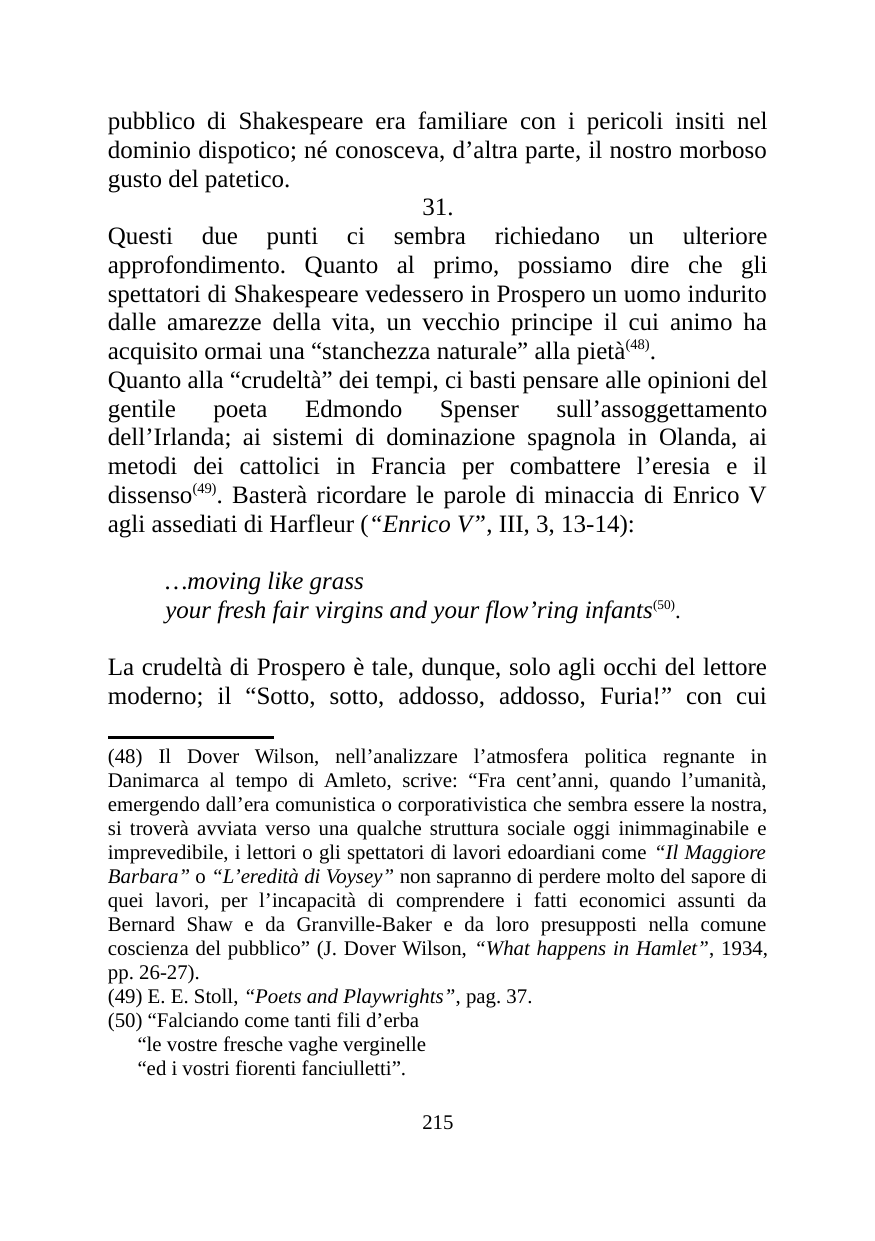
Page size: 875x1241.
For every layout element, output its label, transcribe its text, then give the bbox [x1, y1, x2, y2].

text Questi due punti ci sembra richiedano un ulteriore approfondimento. Quanto al primo, possiamo dire che gli spettatori di Shakespeare vedessero in Prospero un uomo indurito dalle amarezze della vita, un vecchio principe il cui animo ha acquisito ormai una “stanchezza naturale” alla pietà. [108, 221, 768, 365]
text “le vostre fresche vaghe verginelle [137, 1032, 768, 1056]
text “Falciando come tanti fili d’erba [108, 1008, 768, 1032]
text Quanto alla “crudeltà” dei tempi, ci basti pensare alle opinioni del gentile poeta Edmondo Spenser sull’assoggettamento dell’Irlanda; ai sistemi di dominazione spagnola in Olanda, ai metodi dei cattolici in Francia per combattere l’eresia e il dissenso. Basterà ricordare le parole di minaccia di Enrico V agli assediati di Harfleur (“Enrico V”, III, 3, 13-14): [108, 365, 768, 537]
text E. E. Stoll, “Poets and Playwrights”, pag. 37. [108, 984, 768, 1008]
text your fresh fair virgins and your flow’ring infants. [165, 595, 768, 624]
text …moving like grass [165, 566, 768, 595]
text La crudeltà di Prospero è tale, dunque, solo agli occhi del lettore moderno; il “Sotto, sotto, addosso, addosso, Furia!” con cui [108, 652, 768, 710]
text Il Dover Wilson, nell’analizzare l’atmosfera politica regnante in Danimarca al tempo di Amleto, scrive: “Fra cent’anni, quando l’umanità, emergendo dall’era comunistica o corporativistica che sembra essere la nostra, si troverà avviata verso una qualche struttura sociale oggi inimmaginabile e imprevedibile, i lettori o gli spettatori di lavori edoardiani come “Il Maggiore Barbara” o “L’eredità di Voysey” non sapranno di perdere molto del sapore di quei lavori, per l’incapacità di comprendere i fatti economici assunti da Bernard Shaw e da Granville-Baker e da loro presupposti nella comune coscienza del pubblico” (J. Dover Wilson, “What happens in Hamlet”, 1934, pp. 26-27). [108, 743, 768, 984]
text “ed i vostri fiorenti fanciulletti”. [137, 1056, 768, 1080]
subtitle 31. [108, 192, 768, 221]
text pubblico di Shakespeare era familiare con i pericoli insiti nel dominio dispotico; né conosceva, d’altra parte, il nostro morboso gusto del patetico. [108, 106, 768, 192]
